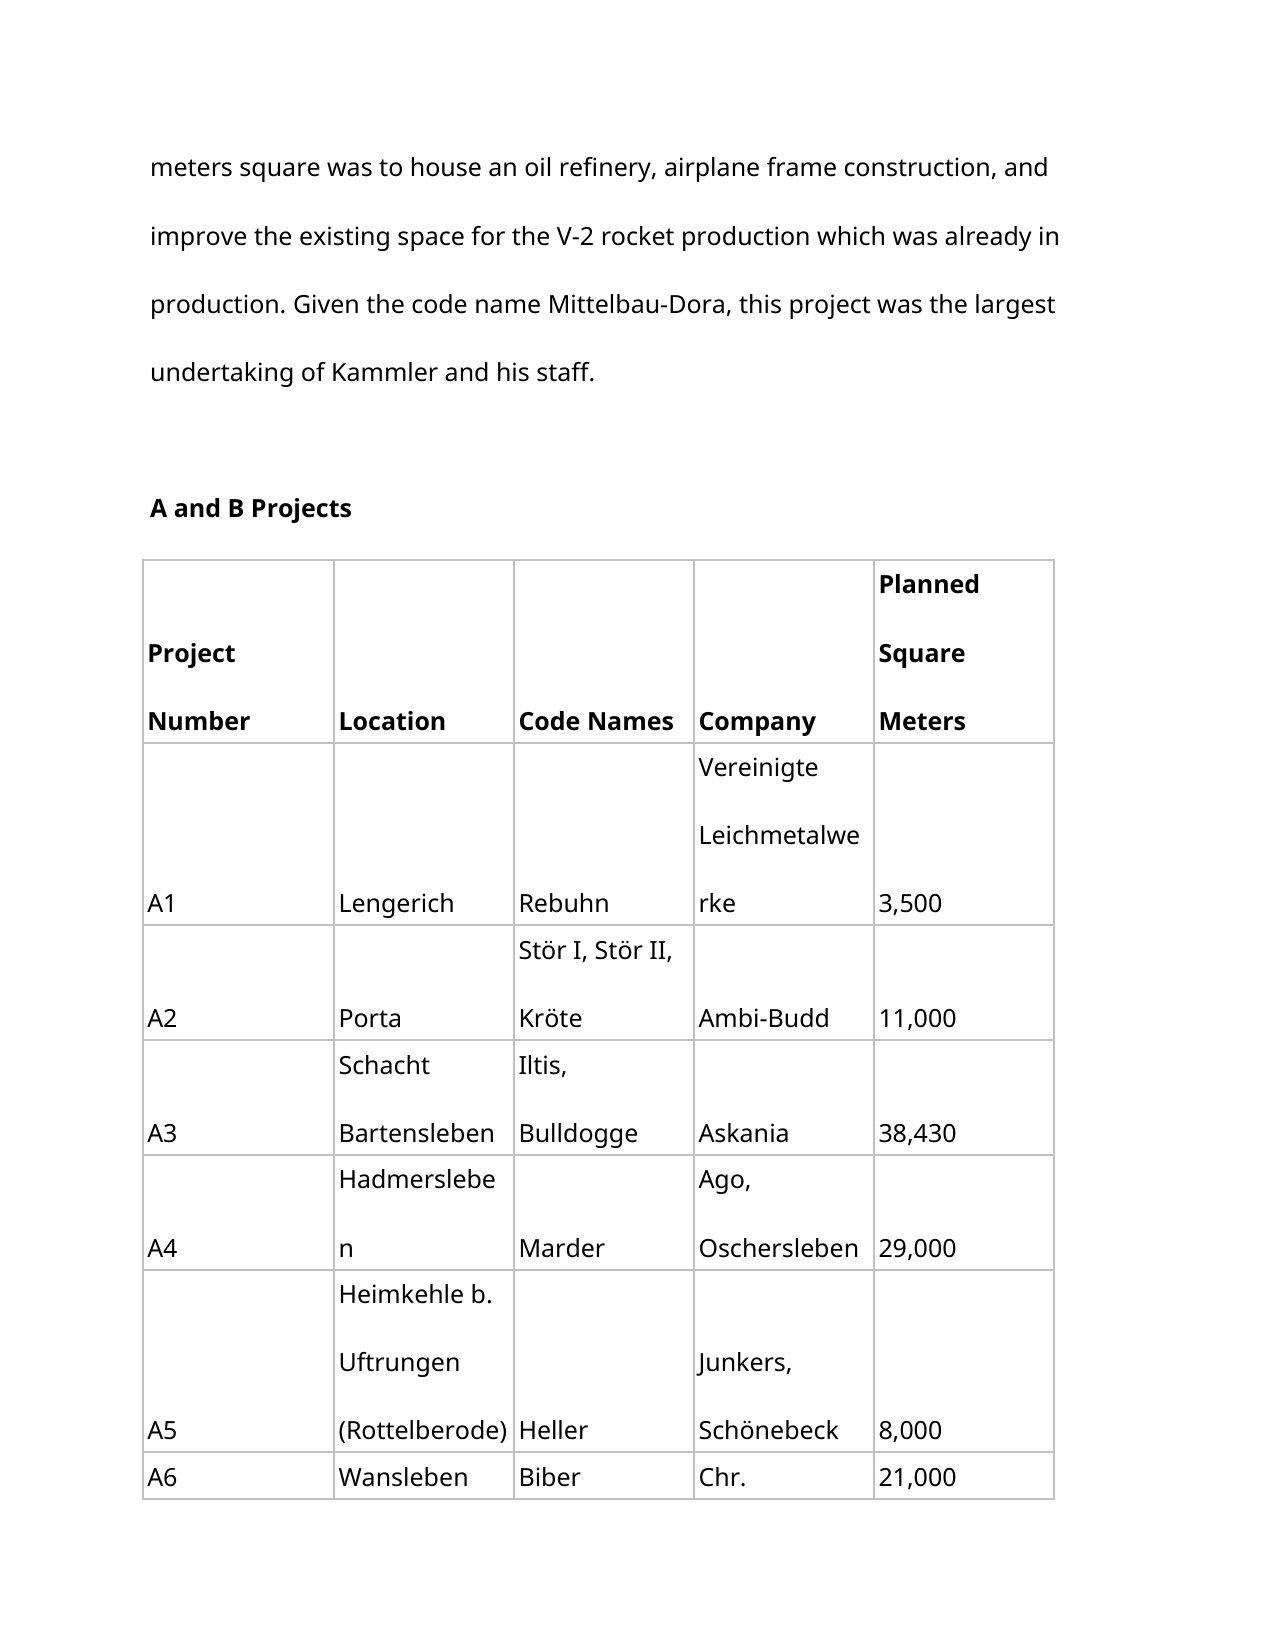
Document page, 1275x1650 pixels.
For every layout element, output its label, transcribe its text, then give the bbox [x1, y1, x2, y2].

table_header Location [335, 561, 513, 742]
table_cell Wansleben [335, 1453, 513, 1498]
table_cell A3 [144, 1041, 333, 1154]
table_cell Rebuhn [515, 744, 693, 924]
table_cell Stör I, Stör II, Kröte [515, 926, 693, 1039]
table_header Planned Square Meters [875, 561, 1053, 742]
table_cell Junkers, Schönebeck [695, 1271, 873, 1451]
table_cell Askania [695, 1041, 873, 1154]
table_header Company [695, 561, 873, 742]
table_header Code Names [515, 561, 693, 742]
table_cell Porta [335, 926, 513, 1039]
text A and B Projects [150, 491, 1125, 525]
table_cell Schacht Bartensleben [335, 1041, 513, 1154]
table_cell Hadmersleben [335, 1156, 513, 1268]
table_cell A6 [144, 1453, 333, 1498]
text meters square was to house an oil refinery, airplane frame construction, and improve the existing space for the V-2 rocket production which was already in production. Given the code name Mittelbau-Dora, this project was the largest undertaking of Kammler and his staff. [150, 150, 1125, 388]
table_cell Chr. [695, 1453, 873, 1498]
table_cell Ambi-Budd [695, 926, 873, 1039]
table_cell Marder [515, 1156, 693, 1268]
table_cell A5 [144, 1271, 333, 1451]
table_cell Heller [515, 1271, 693, 1451]
table_cell 11,000 [875, 926, 1053, 1039]
table_header Project Number [144, 561, 333, 742]
table_cell 21,000 [875, 1453, 1053, 1498]
table_cell 3,500 [875, 744, 1053, 924]
table_cell 8,000 [875, 1271, 1053, 1451]
table_cell 29,000 [875, 1156, 1053, 1268]
table_cell Vereinigte Leichmetalwerke [695, 744, 873, 924]
table_cell Ago, Oschersleben [695, 1156, 873, 1268]
table_cell Heimkehle b. Uftrungen (Rottelberode) [335, 1271, 513, 1451]
table_cell A2 [144, 926, 333, 1039]
table_cell Iltis, Bulldogge [515, 1041, 693, 1154]
table_cell Lengerich [335, 744, 513, 924]
table_cell Biber [515, 1453, 693, 1498]
table_cell 38,430 [875, 1041, 1053, 1154]
table_cell A1 [144, 744, 333, 924]
table_cell A4 [144, 1156, 333, 1268]
